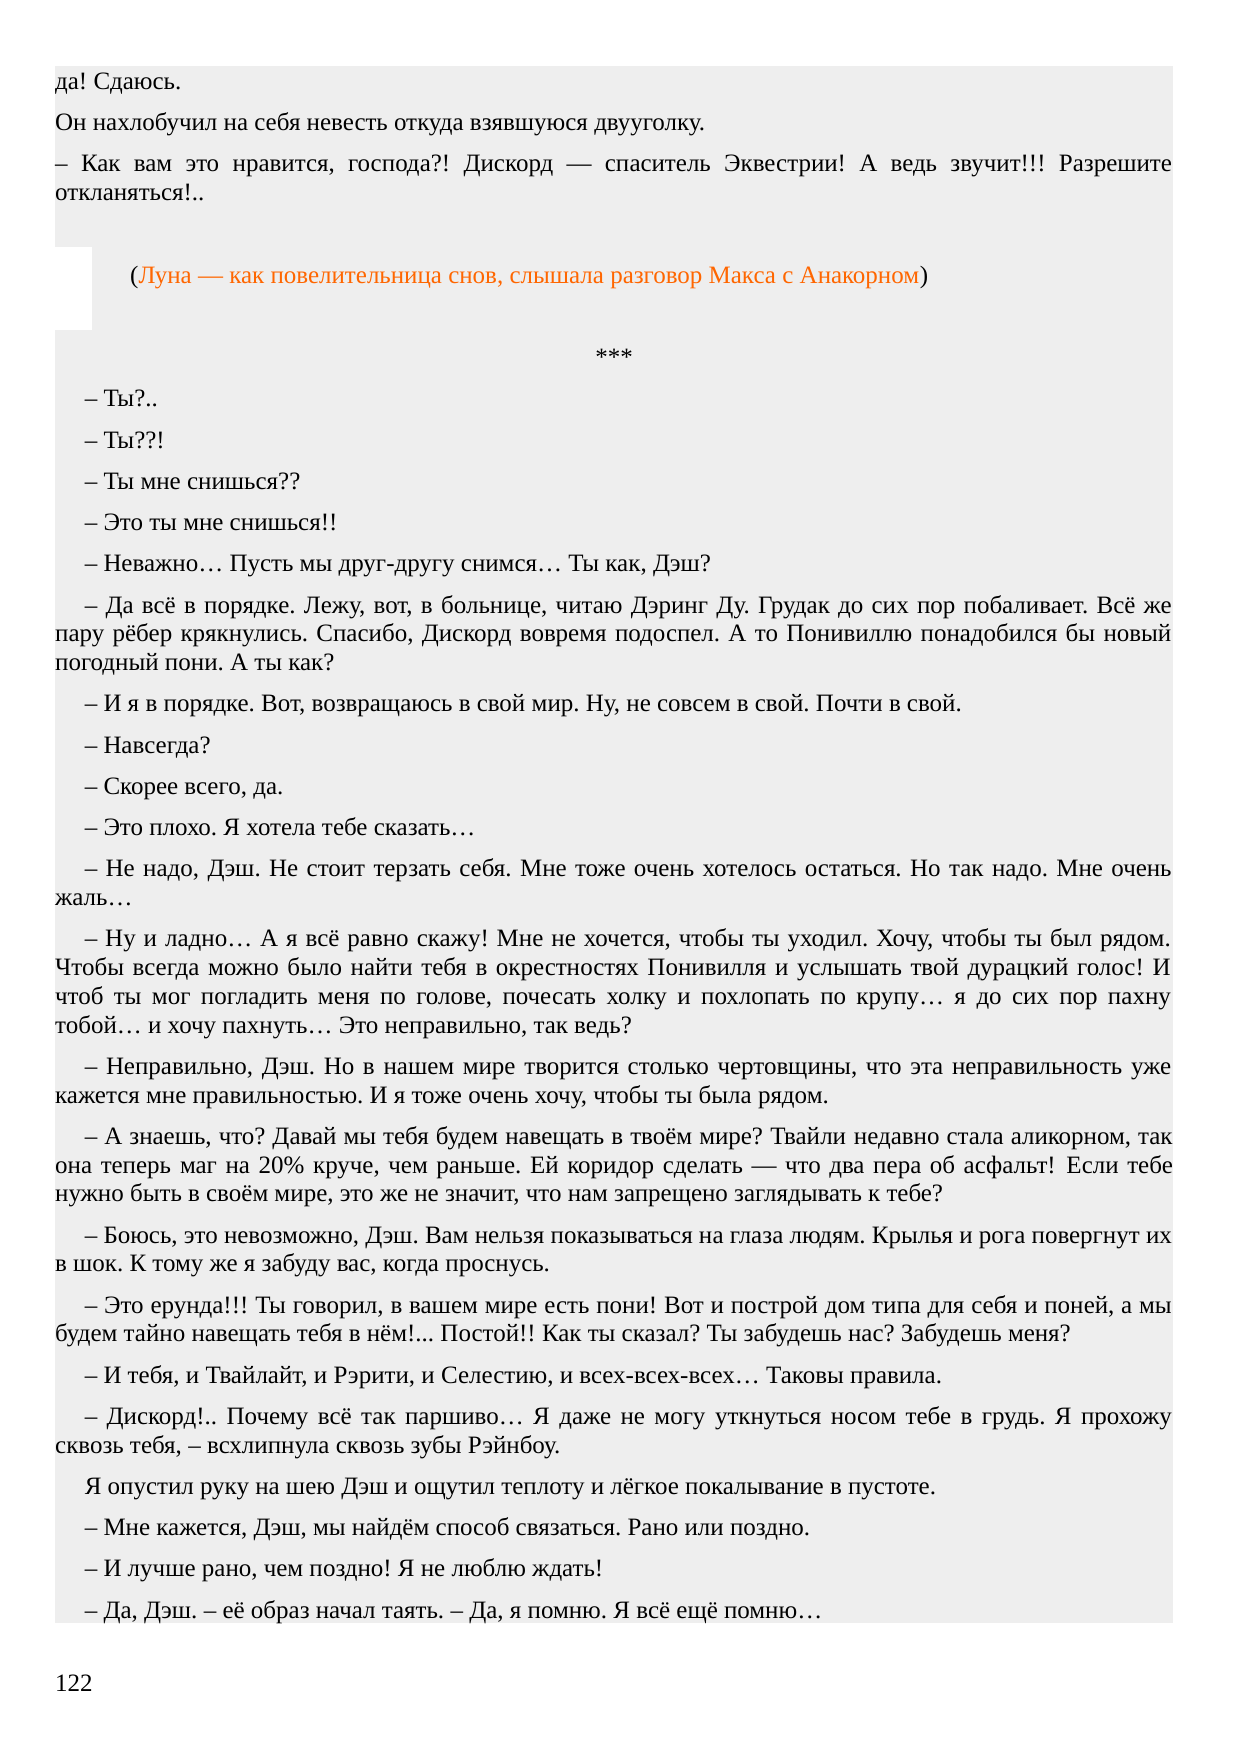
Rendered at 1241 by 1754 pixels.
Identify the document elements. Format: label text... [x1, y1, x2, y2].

text *** [55, 342, 1173, 371]
text – Мне кажется, Дэш, мы найдём способ связаться. Рано или поздно. [55, 1512, 1173, 1541]
text – А знаешь, что? Давай мы тебя будем навещать в твоём мире? Твайли недавно стала аликорном, так она теперь маг на 20% круче, чем раньше. Ей коридор сделать — что два пера об асфальт! Если тебе нужно быть в своём мире, это же не значит, что нам запрещено заглядывать к тебе? [55, 1121, 1173, 1207]
text Я опустил руку на шею Дэш и ощутил теплоту и лёгкое покалывание в пустоте. [55, 1471, 1173, 1500]
text – Неважно… Пусть мы друг-другу снимся… Ты как, Дэш? [55, 548, 1173, 577]
text – Дискорд!.. Почему всё так паршиво… Я даже не могу уткнуться носом тебе в грудь. Я прохожу сквозь тебя, – всхлипнула сквозь зубы Рэйнбоу. [55, 1401, 1173, 1458]
text – Навсегда? [55, 730, 1173, 758]
text – Ты??! [55, 425, 1173, 453]
text – Это плохо. Я хотела тебе сказать… [55, 812, 1173, 841]
text – Да всё в порядке. Лежу, вот, в больнице, читаю Дэринг Ду. Грудак до сих пор побаливает. Всё же пару рёбер крякнулись. Спасибо, Дискорд вовремя подоспел. А то Понивиллю понадобился бы новый погодный пони. А ты как? [55, 590, 1173, 676]
text – Неправильно, Дэш. Но в нашем мире творится столько чертовщины, что эта неправильность уже кажется мне правильностью. И я тоже очень хочу, чтобы ты была рядом. [55, 1051, 1173, 1108]
text – Скорее всего, да. [55, 771, 1173, 800]
text – Не надо, Дэш. Не стоит терзать себя. Мне тоже очень хотелось остаться. Но так надо. Мне очень жаль… [55, 853, 1173, 911]
text – Ну и ладно… А я всё равно скажу! Мне не хочется, чтобы ты уходил. Хочу, чтобы ты был рядом. Чтобы всегда можно было найти тебя в окрестностях Понивилля и услышать твой дурацкий голос! И чтоб ты мог погладить меня по голове, почесать холку и похлопать по крупу… я до сих пор пахну тобой… и хочу пахнуть… Это неправильно, так ведь? [55, 923, 1173, 1038]
text – Это ты мне снишься!! [55, 507, 1173, 536]
text да! Сдаюсь. [55, 66, 1173, 95]
text – Как вам это нравится, господа?! Дискорд — спаситель Эквестрии! А ведь звучит!!! Разрешите откланяться!.. [55, 148, 1173, 206]
text – Боюсь, это невозможно, Дэш. Вам нельзя показываться на глаза людям. Крылья и рога повергнут их в шок. К тому же я забуду вас, когда проснусь. [55, 1220, 1173, 1277]
text Он нахлобучил на себя невесть откуда взявшуюся двууголку. [55, 107, 1173, 136]
text – И лучше рано, чем поздно! Я не люблю ждать! [55, 1553, 1173, 1582]
text – Ты мне снишься?? [55, 466, 1173, 495]
text – Ты?.. [55, 383, 1173, 412]
text – Это ерунда!!! Ты говорил, в вашем мире есть пони! Вот и построй дом типа для себя и поней, а мы будем тайно навещать тебя в нём!... Постой!! Как ты сказал? Ты забудешь нас? Забудешь меня? [55, 1290, 1173, 1347]
text – И тебя, и Твайлайт, и Рэрити, и Селестию, и всех-всех-всех… Таковы правила. [55, 1360, 1173, 1388]
text – И я в порядке. Вот, возвращаюсь в свой мир. Ну, не совсем в свой. Почти в свой. [55, 688, 1173, 717]
text – Да, Дэш. – её образ начал таять. – Да, я помню. Я всё ещё помню… [55, 1595, 1173, 1623]
list (Луна — как повелительница снов, слышала разговор Макса с Анакорном) [92, 260, 1173, 288]
